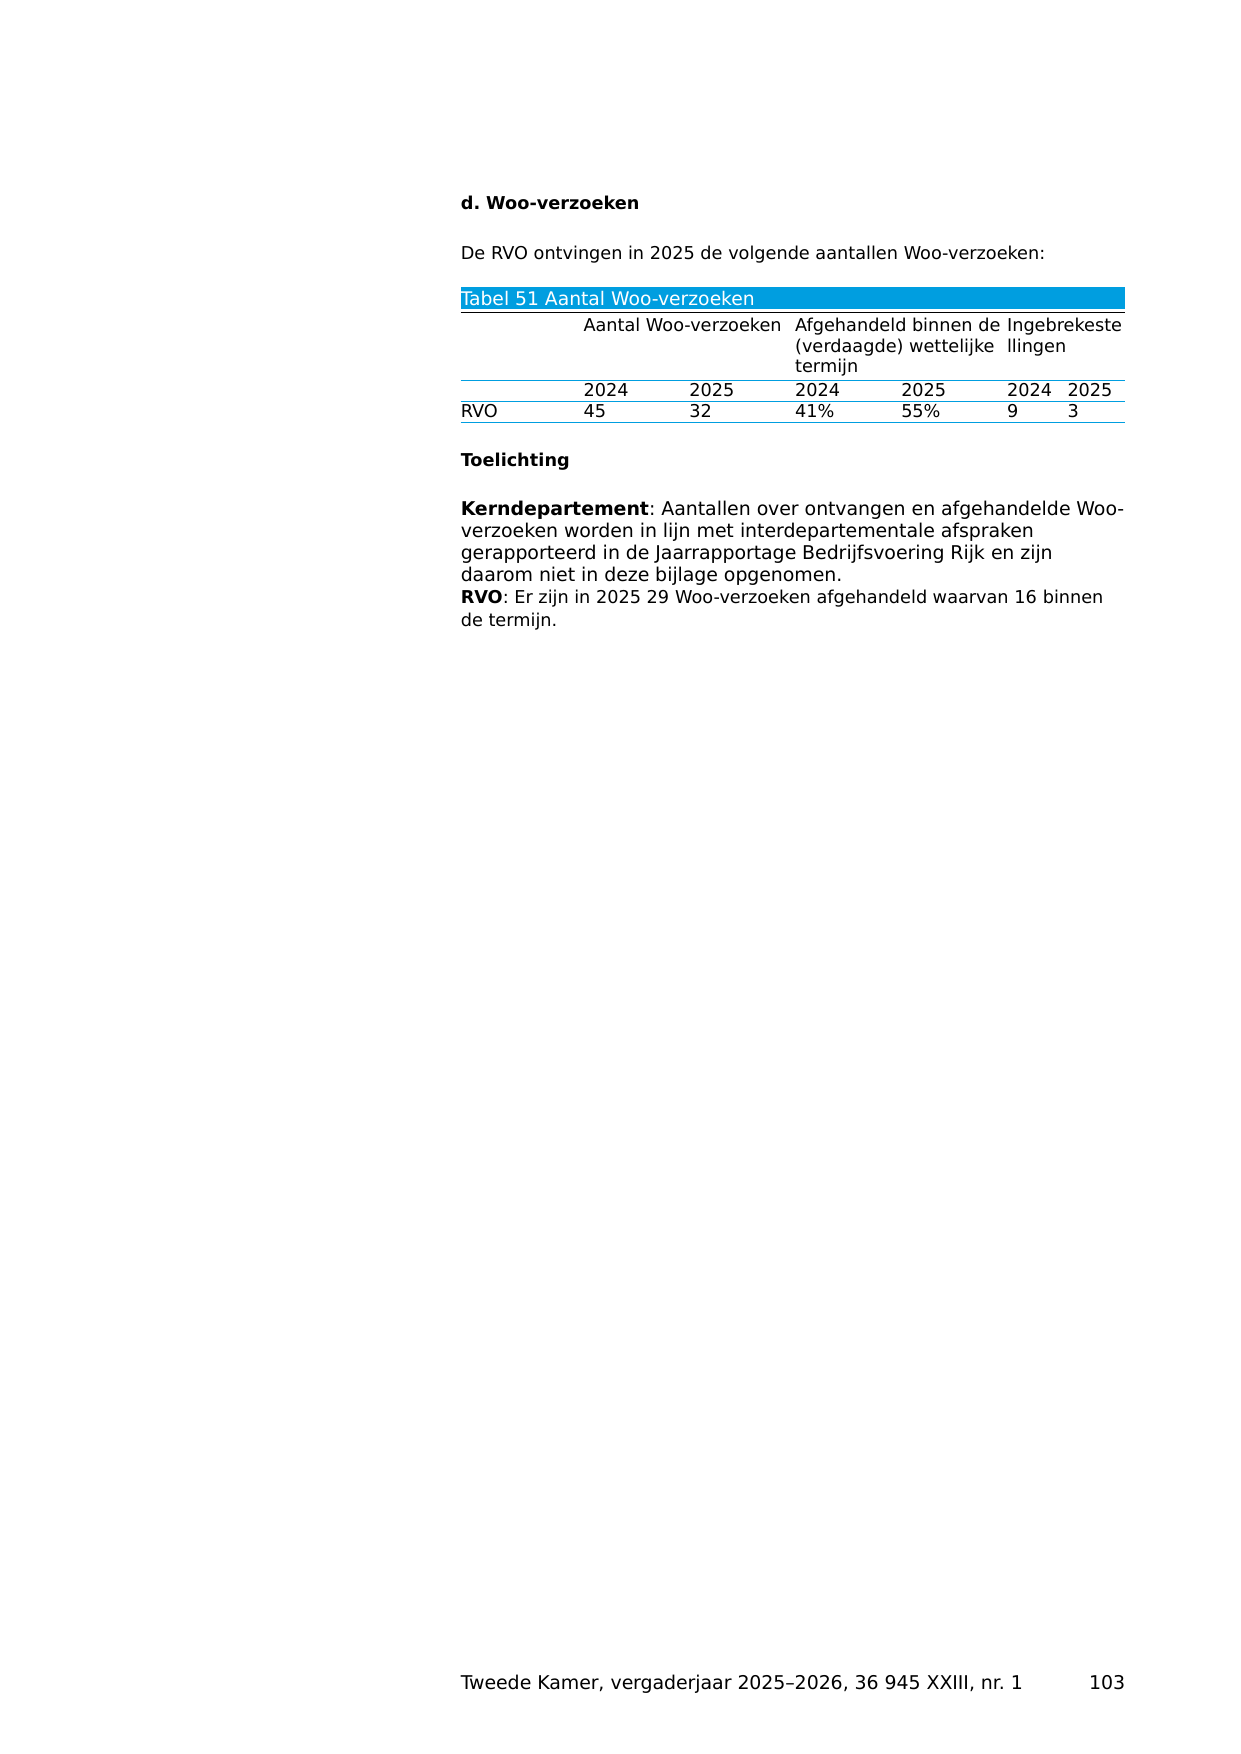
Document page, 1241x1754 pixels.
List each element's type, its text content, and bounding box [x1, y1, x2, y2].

table_cell [461, 313, 580, 380]
table_cell 45 [580, 402, 686, 422]
table_cell 9 [1004, 402, 1064, 422]
table_cell 32 [686, 402, 792, 422]
table_cell 55% [898, 402, 1004, 422]
table_cell Afgehandeld binnen de (verdaagde) wettelijke termijn [792, 313, 1004, 380]
table_cell 41% [792, 402, 898, 422]
table_cell [461, 381, 580, 401]
table_cell Aantal Woo-verzoeken [580, 313, 792, 380]
table_cell 2025 [1064, 381, 1125, 401]
table_cell 2024 [792, 381, 898, 401]
table_cell 2024 [1004, 381, 1064, 401]
text d. Woo-verzoeken [461, 191, 1125, 214]
text De RVO ontvingen in 2025 de volgende aantallen Woo-verzoeken: [461, 241, 1125, 264]
table_cell 2024 [580, 381, 686, 401]
table_cell 2025 [686, 381, 792, 401]
table_cell Ingebrekestellingen [1004, 313, 1125, 380]
table_cell RVO [461, 402, 580, 422]
text Toelichting [461, 448, 1125, 471]
text RVO: Er zijn in 2025 29 Woo-verzoeken afgehandeld waarvan 16 binnen de termijn. [461, 586, 1125, 631]
table_cell 2025 [898, 381, 1004, 401]
text Kerndepartement: Aantallen over ontvangen en afgehandelde Woo-verzoeken worden in lijn met interdepartementale afspraken gerapporteerd in de Jaarrapportage Bedrĳfsvoering Rĳk en zĳn daarom niet in deze bĳlage opgenomen. [461, 498, 1125, 586]
table_cell 3 [1064, 402, 1125, 422]
